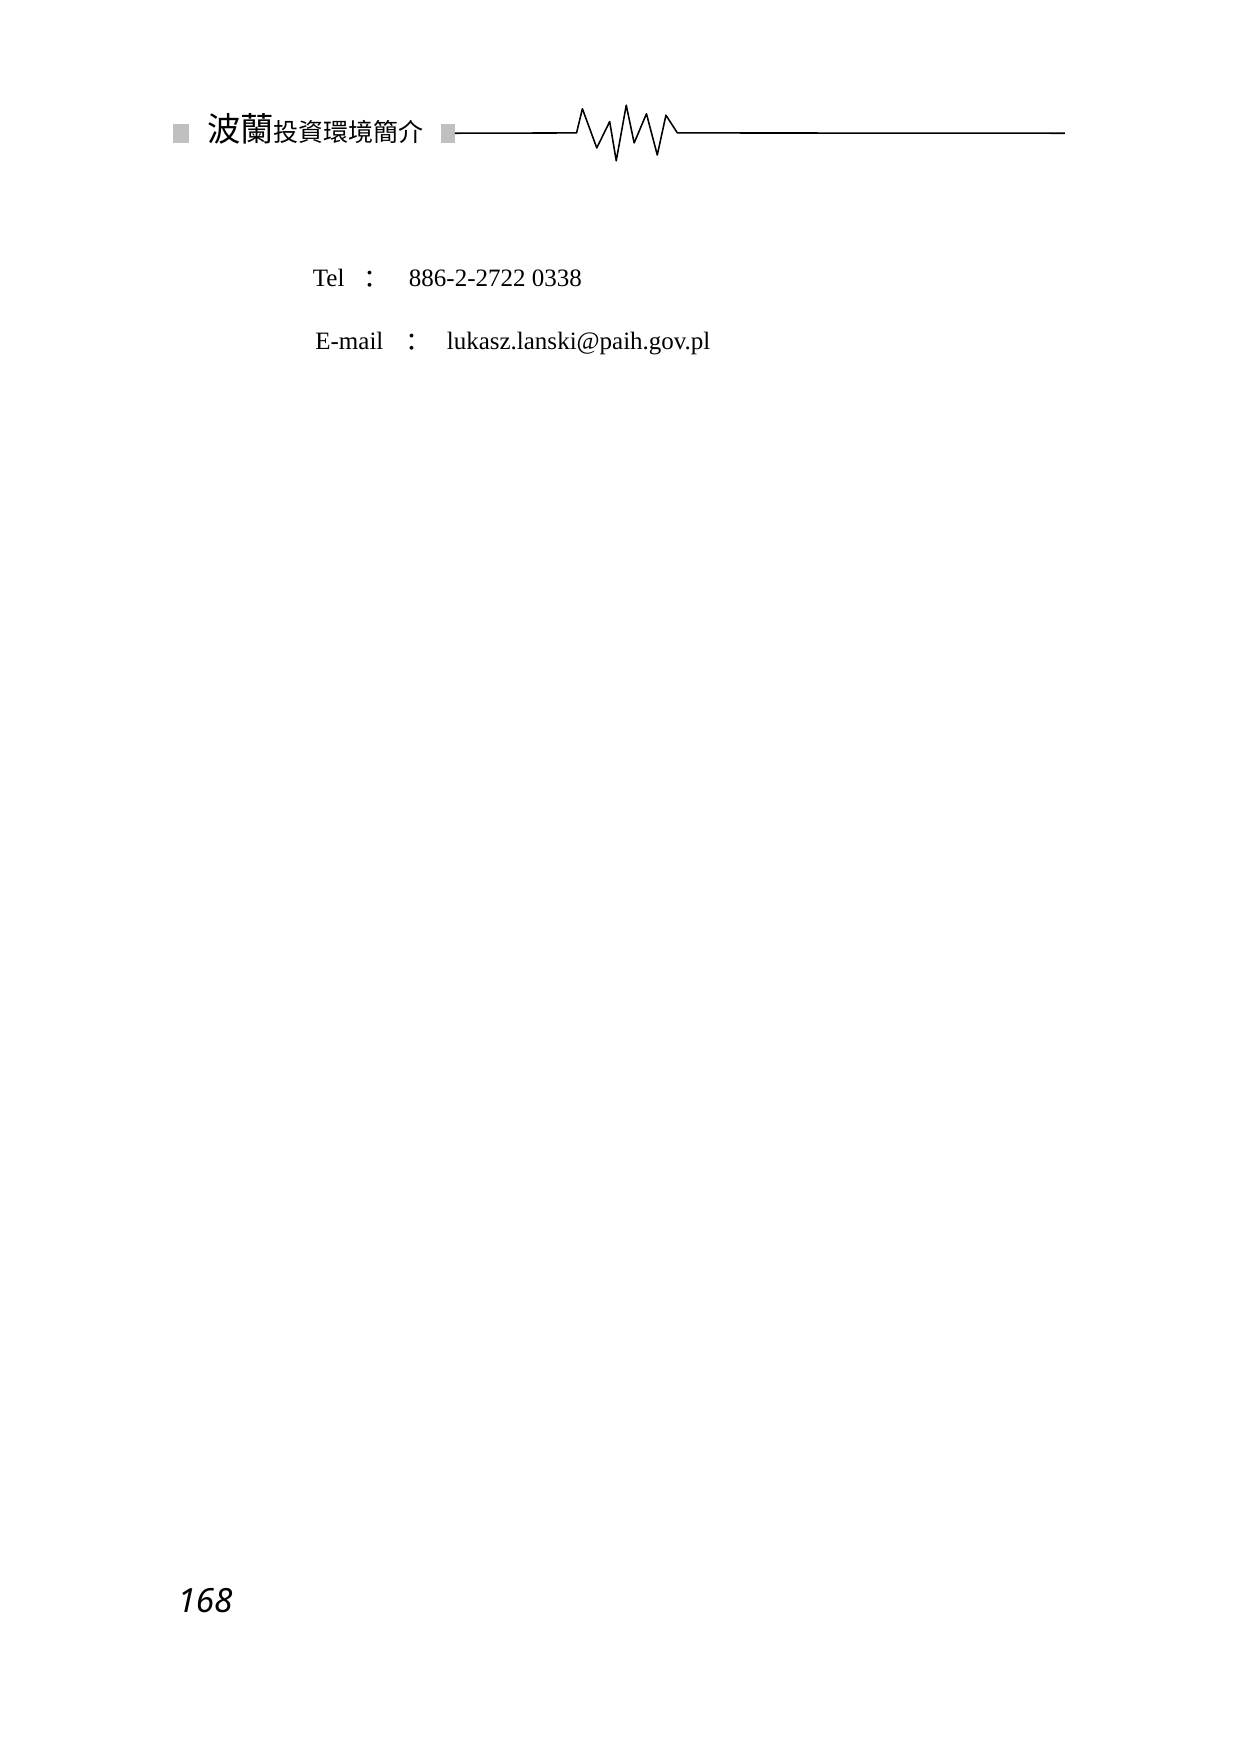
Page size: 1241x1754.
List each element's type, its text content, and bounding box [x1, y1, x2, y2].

text E-mail：lukasz.lanski@paih.gov.pl [281, 299, 1058, 361]
text Tel：886-2-2722 0338 [281, 236, 1058, 299]
